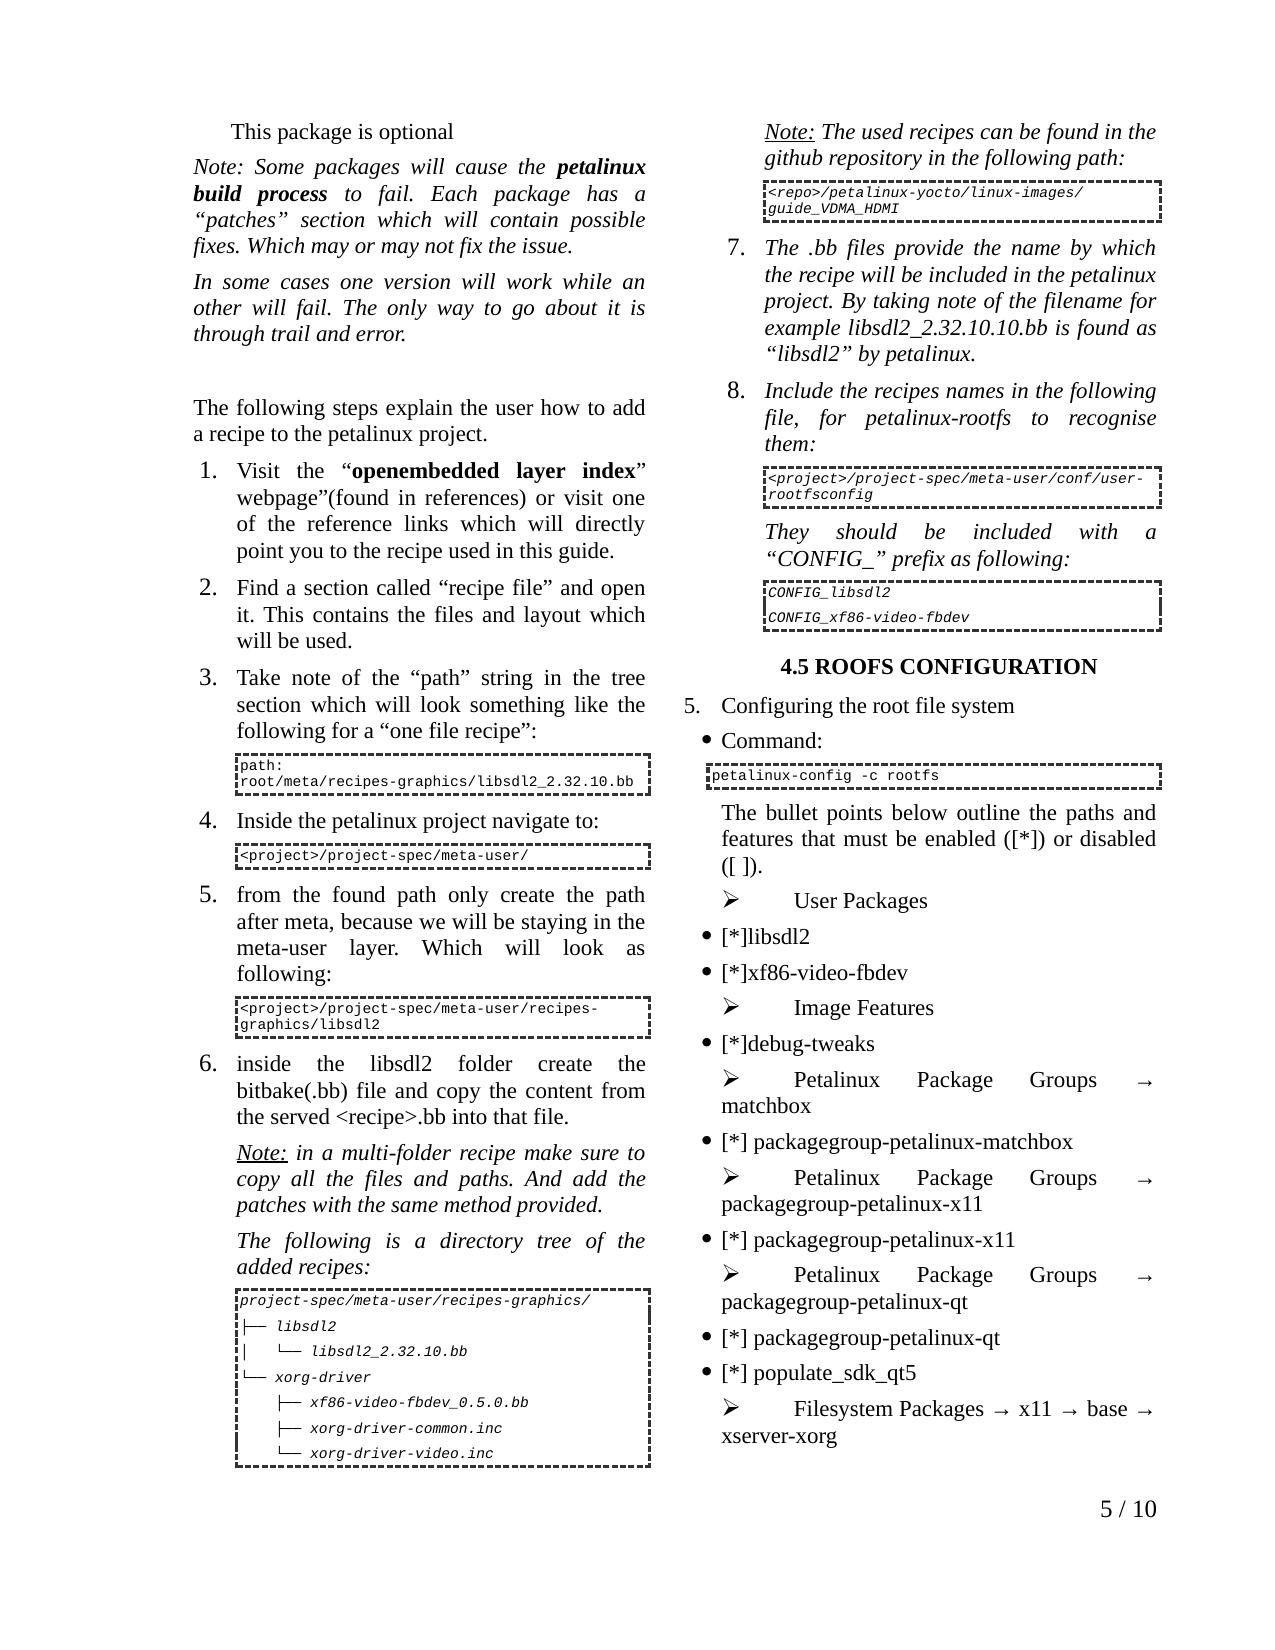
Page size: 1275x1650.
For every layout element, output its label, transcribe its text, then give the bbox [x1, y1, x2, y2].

list They should be included with a “CONFIG_” prefix as following: [727, 518, 1157, 571]
list [*] populate_sdk_qt5 [702, 1359, 1157, 1386]
list Configuring the root file system [683, 692, 1157, 718]
list <project>/project-spec/meta-user/conf/user-rootfsconfig [763, 466, 1162, 509]
list [*] packagegroup-petalinux-matchbox [702, 1128, 1157, 1155]
list project-spec/meta-user/recipes-graphics/ [235, 1288, 646, 1310]
subtitle 4.5 ROOFS CONFIGURATION [683, 653, 1157, 680]
list └── xorg-driver-video.inc [235, 1441, 646, 1468]
list │ └── libsdl2_2.32.10.bb [235, 1339, 646, 1361]
list CONFIG_libsdl2 [763, 580, 1162, 602]
list petalinux-config -c rootfs [706, 763, 1162, 790]
list [*]xf86-video-fbdev [702, 959, 1157, 985]
list Command: [702, 727, 1157, 754]
list Find a section called “recipe file” and open it. This contains the files and layout which will be used. [199, 572, 646, 653]
list Petalinux Package Groups → packagegroup-petalinux-qt [721, 1261, 1157, 1314]
list [*] packagegroup-petalinux-qt [702, 1323, 1157, 1350]
list ├── xf86-video-fbdev_0.5.0.bb [235, 1390, 646, 1412]
list User Packages [721, 887, 1157, 914]
list └── xorg-driver [235, 1365, 646, 1387]
list Visit the “openembedded layer index” webpage”(found in references) or visit one of the reference links which will directly point you to the recipe used in this guide. [199, 455, 646, 563]
list [*]libsdl2 [702, 923, 1157, 950]
list <repo>/petalinux-yocto/linux-images/guide_VDMA_HDMI [763, 180, 1162, 223]
list [*]debug-tweaks [702, 1030, 1157, 1057]
list Take note of the “path” string in the tree section which will look something like the following for a “one file recipe”: [199, 662, 646, 744]
list from the found path only create the path after meta, because we will be staying in the meta-user layer. Which will look as following: [199, 879, 646, 987]
list [*] packagegroup-petalinux-x11 [702, 1226, 1157, 1252]
list Note: in a multi-folder recipe make sure to copy all the files and paths. And add the patches with the same method provided. [199, 1139, 646, 1218]
list ├── xorg-driver-common.inc [235, 1416, 646, 1438]
list Include the recipes names in the following file, for petalinux-rootfs to recognise them: [727, 375, 1157, 457]
list This package is optional [193, 118, 646, 144]
list inside the libsdl2 folder create the bitbake(.bb) file and copy the content from the served <recipe>.bb into that file. [199, 1048, 646, 1130]
list ├── libsdl2 [235, 1314, 646, 1336]
list Image Features [721, 994, 1157, 1021]
list The .bb files provide the name by which the recipe will be included in the petalinux project. By taking note of the filename for example libsdl2_2.32.10.10.bb is found as “libsdl2” by petalinux. [727, 232, 1157, 366]
list In some cases one version will work while an other will fail. The only way to go about it is through trail and error. [193, 268, 646, 347]
text The bullet points below outline the paths and features that must be enabled ([*]) or disabled ([ ]). [721, 799, 1157, 878]
list Filesystem Packages → x11 → base → xserver-xorg [721, 1395, 1157, 1448]
list Inside the petalinux project navigate to: [199, 805, 646, 834]
list The following steps explain the user how to add a recipe to the petalinux project. [193, 393, 646, 446]
list Petalinux Package Groups → matchbox [721, 1066, 1157, 1119]
list Petalinux Package Groups → packagegroup-petalinux-x11 [721, 1164, 1157, 1217]
list Note: Some packages will cause the petalinux build process to fail. Each package has a “patches” section which will contain possible fixes. Which may or may not fix the issue. [193, 153, 646, 259]
list <project>/project-spec/meta-user/ [235, 843, 646, 870]
list Note: The used recipes can be found in the github repository in the following path: [727, 118, 1157, 171]
list The following is a directory tree of the added recipes: [199, 1227, 646, 1279]
list CONFIG_xf86-video-fbdev [763, 606, 1162, 632]
list <project>/project-spec/meta-user/recipes-graphics/libsdl2 [235, 996, 646, 1039]
list path: root/meta/recipes-graphics/libsdl2_2.32.10.bb [235, 753, 646, 796]
